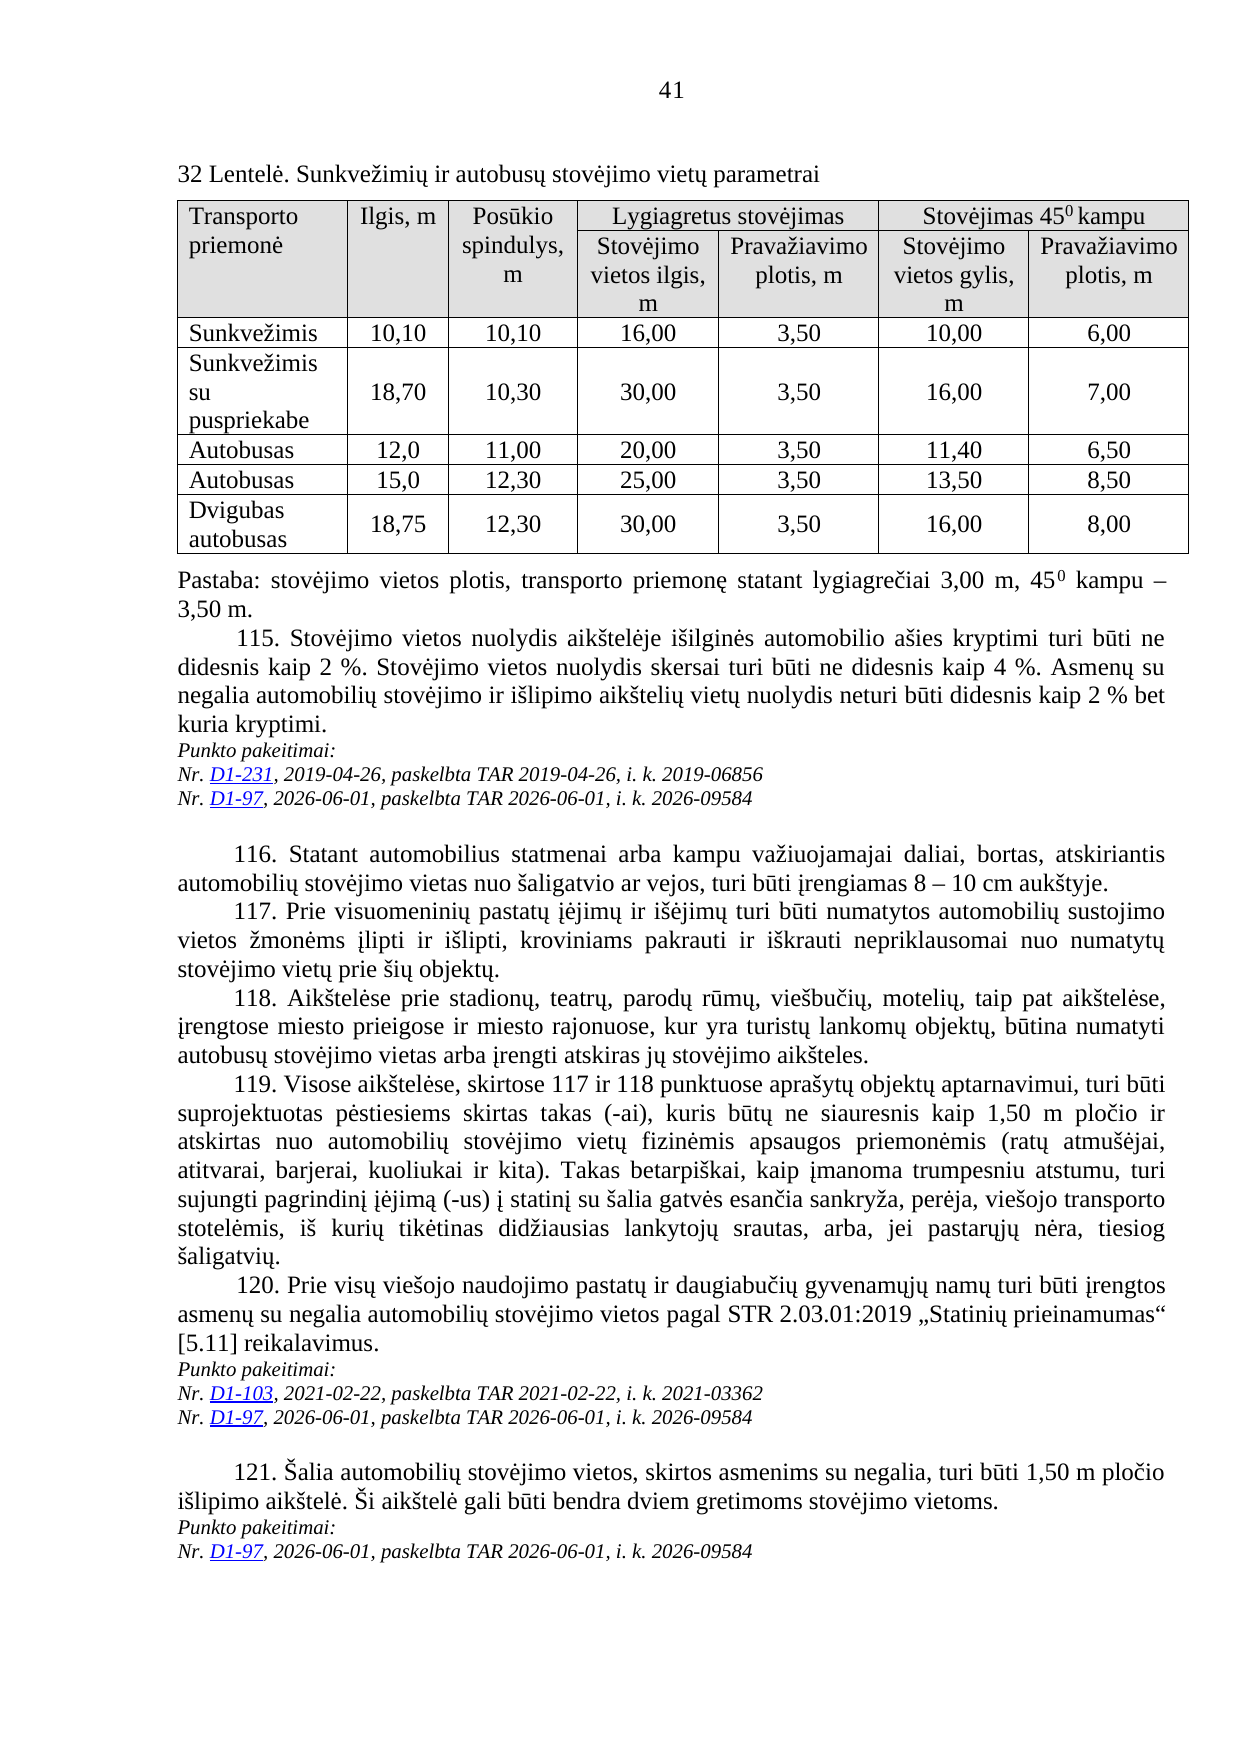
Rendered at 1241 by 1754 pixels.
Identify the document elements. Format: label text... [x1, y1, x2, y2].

text 32 Lentelė. Sunkvežimių ir autobusų stovėjimo vietų parametrai [177, 159, 1166, 188]
table_cell 16,00 [879, 495, 1028, 552]
table_cell 18,70 [348, 348, 448, 434]
text Nr. D1-103, 2021-02-22, paskelbta TAR 2021-02-22, i. k. 2021-03362 [177, 1381, 1166, 1404]
table_cell 12,30 [449, 465, 577, 494]
table_cell 15,0 [348, 465, 448, 494]
text 117. Prie visuomeninių pastatų įėjimų ir išėjimų turi būti numatytos automobilių sustojimo vietos žmonėms įlipti ir išlipti, kroviniams pakrauti ir iškrauti nepriklausomai nuo numatytų stovėjimo vietų prie šių objektų. [177, 896, 1166, 983]
table_cell 3,50 [719, 465, 878, 494]
table_cell Sunkvežimis [178, 318, 347, 347]
table_cell 6,50 [1029, 435, 1188, 464]
table_header Lygiagretus stovėjimas [578, 201, 878, 230]
text Pastaba: stovėjimo vietos plotis, transporto priemonę statant lygiagrečiai 3,00 m, 450 kampu – 3,50 m. [177, 566, 1166, 623]
text Nr. D1-97, 2026-06-01, paskelbta TAR 2026-06-01, i. k. 2026-09584 [177, 1539, 1166, 1563]
text 115. Stovėjimo vietos nuolydis aikštelėje išilginės automobilio ašies kryptimi turi būti ne didesnis kaip 2 %. Stovėjimo vietos nuolydis skersai turi būti ne didesnis kaip 4 %. Asmenų su negalia automobilių stovėjimo ir išlipimo aikštelių vietų nuolydis neturi būti didesnis kaip 2 % bet kuria kryptimi. [177, 623, 1166, 738]
table_cell 13,50 [879, 465, 1028, 494]
table_cell 16,00 [578, 318, 718, 347]
table_header Ilgis, m [348, 201, 448, 317]
table_cell 3,50 [719, 495, 878, 552]
table_cell 7,00 [1029, 348, 1188, 434]
table_cell Pravažiavimo plotis, m [1029, 231, 1188, 317]
table_cell Pravažiavimo plotis, m [719, 231, 878, 317]
table_cell Autobusas [178, 435, 347, 464]
table_cell Autobusas [178, 465, 347, 494]
table_cell 11,00 [449, 435, 577, 464]
table_cell 10,10 [348, 318, 448, 347]
text 119. Visose aikštelėse, skirtose 117 ir 118 punktuose aprašytų objektų aptarnavimui, turi būti suprojektuotas pėstiesiems skirtas takas (-ai), kuris būtų ne siauresnis kaip 1,50 m pločio ir atskirtas nuo automobilių stovėjimo vietų fizinėmis apsaugos priemonėmis (ratų atmušėjai, atitvarai, barjerai, kuoliukai ir kita). Takas betarpiškai, kaip įmanoma trumpesniu atstumu, turi sujungti pagrindinį įėjimą (-us) į statinį su šalia gatvės esančia sankryža, perėja, viešojo transporto stotelėmis, iš kurių tikėtinas didžiausias lankytojų srautas, arba, jei pastarųjų nėra, tiesiog šaligatvių. [177, 1069, 1166, 1270]
table_cell 11,40 [879, 435, 1028, 464]
table_header Stovėjimas 450 kampu [879, 201, 1188, 230]
table_cell 3,50 [719, 318, 878, 347]
text Punkto pakeitimai: [177, 738, 1166, 762]
table_cell 8,00 [1029, 495, 1188, 552]
table_cell 30,00 [578, 495, 718, 552]
text Nr. D1-97, 2026-06-01, paskelbta TAR 2026-06-01, i. k. 2026-09584 [177, 1404, 1166, 1429]
text Nr. D1-97, 2026-06-01, paskelbta TAR 2026-06-01, i. k. 2026-09584 [177, 786, 1166, 810]
table_cell 10,00 [879, 318, 1028, 347]
table_header Transporto priemonė [178, 201, 347, 317]
text 120. Prie visų viešojo naudojimo pastatų ir daugiabučių gyvenamųjų namų turi būti įrengtos asmenų su negalia automobilių stovėjimo vietos pagal STR 2.03.01:2019 „Statinių prieinamumas“ [5.11] reikalavimus. [177, 1270, 1166, 1356]
table_cell 3,50 [719, 435, 878, 464]
table_cell 10,30 [449, 348, 577, 434]
text 116. Statant automobilius statmenai arba kampu važiuojamajai daliai, bortas, atskiriantis automobilių stovėjimo vietas nuo šaligatvio ar vejos, turi būti įrengiamas 8 – 10 cm aukštyje. [177, 839, 1166, 896]
table_header Posūkio spindulys, m [449, 201, 577, 317]
text Nr. D1-231, 2019-04-26, paskelbta TAR 2019-04-26, i. k. 2019-06856 [177, 762, 1166, 786]
text Punkto pakeitimai: [177, 1515, 1166, 1539]
table_cell Sunkvežimis su puspriekabe [178, 348, 347, 434]
table_cell 12,30 [449, 495, 577, 552]
table_cell 8,50 [1029, 465, 1188, 494]
table_cell Stovėjimo vietos ilgis, m [578, 231, 718, 317]
table_cell 25,00 [578, 465, 718, 494]
text Punkto pakeitimai: [177, 1356, 1166, 1381]
table_cell 30,00 [578, 348, 718, 434]
table_cell 20,00 [578, 435, 718, 464]
table_cell 10,10 [449, 318, 577, 347]
table_cell 16,00 [879, 348, 1028, 434]
text 121. Šalia automobilių stovėjimo vietos, skirtos asmenims su negalia, turi būti 1,50 m pločio išlipimo aikštelė. Ši aikštelė gali būti bendra dviem gretimoms stovėjimo vietoms. [177, 1457, 1166, 1515]
table_cell 12,0 [348, 435, 448, 464]
table_cell 3,50 [719, 348, 878, 434]
table_cell Dvigubas autobusas [178, 495, 347, 552]
table_cell Stovėjimo vietos gylis, m [879, 231, 1028, 317]
text 118. Aikštelėse prie stadionų, teatrų, parodų rūmų, viešbučių, motelių, taip pat aikštelėse, įrengtose miesto prieigose ir miesto rajonuose, kur yra turistų lankomų objektų, būtina numatyti autobusų stovėjimo vietas arba įrengti atskiras jų stovėjimo aikšteles. [177, 983, 1166, 1069]
table_cell 18,75 [348, 495, 448, 552]
table_cell 6,00 [1029, 318, 1188, 347]
